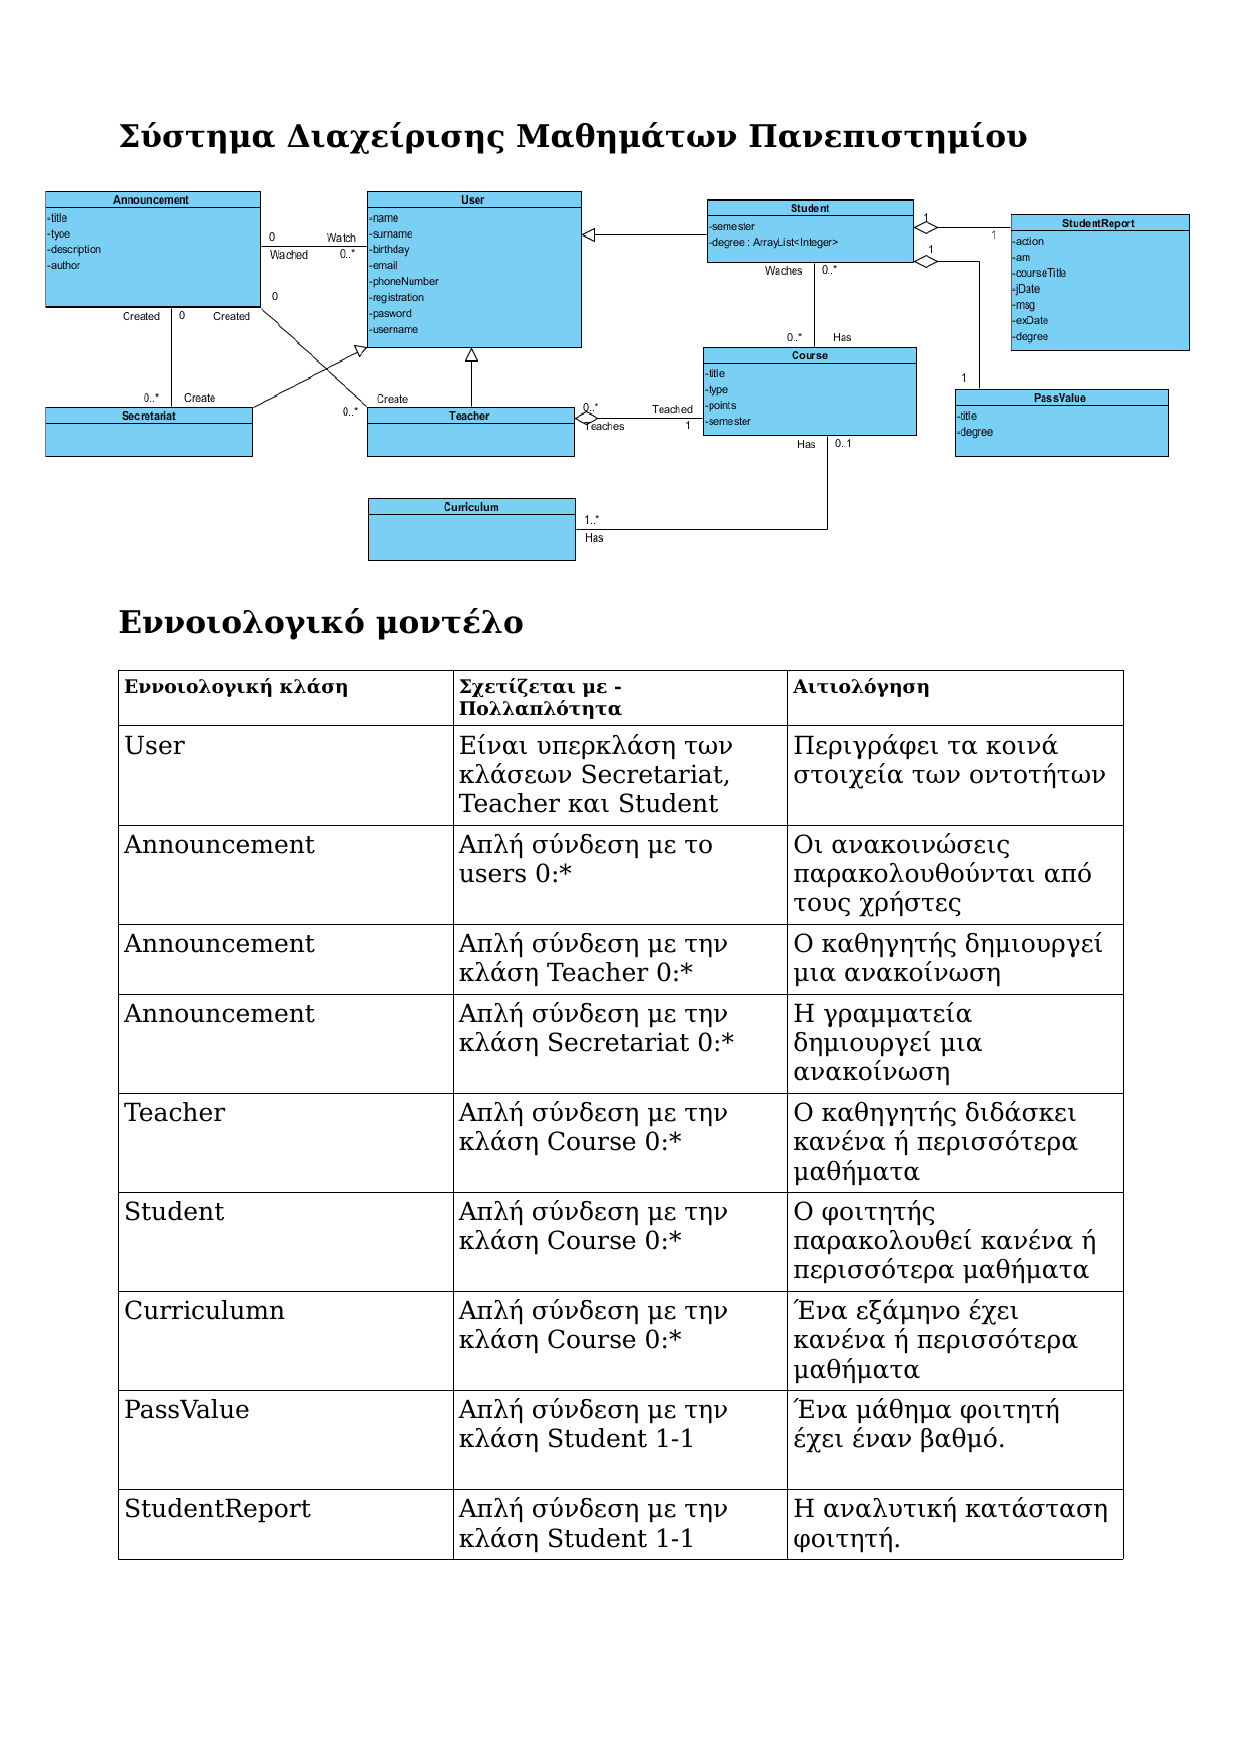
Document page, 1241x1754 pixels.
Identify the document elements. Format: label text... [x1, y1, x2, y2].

table_cell Curriculumn [119, 1292, 453, 1390]
table_header Σχετίζεται με - Πολλαπλότητα [454, 671, 787, 725]
table_cell Περιγράφει τα κοινά στοιχεία των οντοτήτων [788, 726, 1123, 824]
table_cell Είναι υπερκλάση των κλάσεων Secretariat, Teacher και Student [454, 726, 787, 824]
table_cell Teacher [119, 1094, 453, 1192]
table_cell Ο καθηγητής δημιουργεί μια ανακοίνωση [788, 925, 1123, 993]
table_cell Απλή σύνδεση με την κλάση Course 0:* [454, 1292, 787, 1390]
table_cell Απλή σύνδεση με την κλάση Course 0:* [454, 1094, 787, 1192]
table_cell Η γραμματεία δημιουργεί μια ανακοίνωση [788, 995, 1123, 1092]
table_header Εννοιολογική κλάση [119, 671, 453, 725]
table_cell Announcement [119, 826, 453, 923]
table_cell Ένα μάθημα φοιτητή έχει έναν βαθμό. [788, 1391, 1123, 1489]
table_cell Απλή σύνδεση με το users 0:* [454, 826, 787, 923]
table_header Αιτιολόγηση [788, 671, 1123, 725]
table_cell Απλή σύνδεση με την κλάση Student 1-1 [454, 1490, 787, 1559]
table_cell Announcement [119, 995, 453, 1092]
table_cell Ο καθηγητής διδάσκει κανένα ή περισσότερα μαθήματα [788, 1094, 1123, 1192]
table_cell StudentReport [119, 1490, 453, 1559]
table_cell Η αναλυτική κατάσταση φοιτητή. [788, 1490, 1123, 1559]
table_cell Απλή σύνδεση με την κλάση Secretariat 0:* [454, 995, 787, 1092]
table_cell Announcement [119, 925, 453, 993]
table_cell Ο φοιτητής παρακολουθεί κανένα ή περισσότερα μαθήματα [788, 1193, 1123, 1291]
table_cell Απλή σύνδεση με την κλάση Teacher 0:* [454, 925, 787, 993]
table_cell Ένα εξάμηνο έχει κανένα ή περισσότερα μαθήματα [788, 1292, 1123, 1390]
table_cell User [119, 726, 453, 824]
text Εννοιολογικό μοντέλο [118, 604, 1122, 641]
table_cell Απλή σύνδεση με την κλάση Student 1-1 [454, 1391, 787, 1489]
table_cell Οι ανακοινώσεις παρακολουθούνται από τους χρήστες [788, 826, 1123, 923]
text Σύστημα Διαχείρισης Μαθημάτων Πανεπιστημίου [118, 118, 1122, 155]
picture [29, 184, 1211, 575]
table_cell PassValue [119, 1391, 453, 1489]
table_cell Student [119, 1193, 453, 1291]
table_cell Απλή σύνδεση με την κλάση Course 0:* [454, 1193, 787, 1291]
